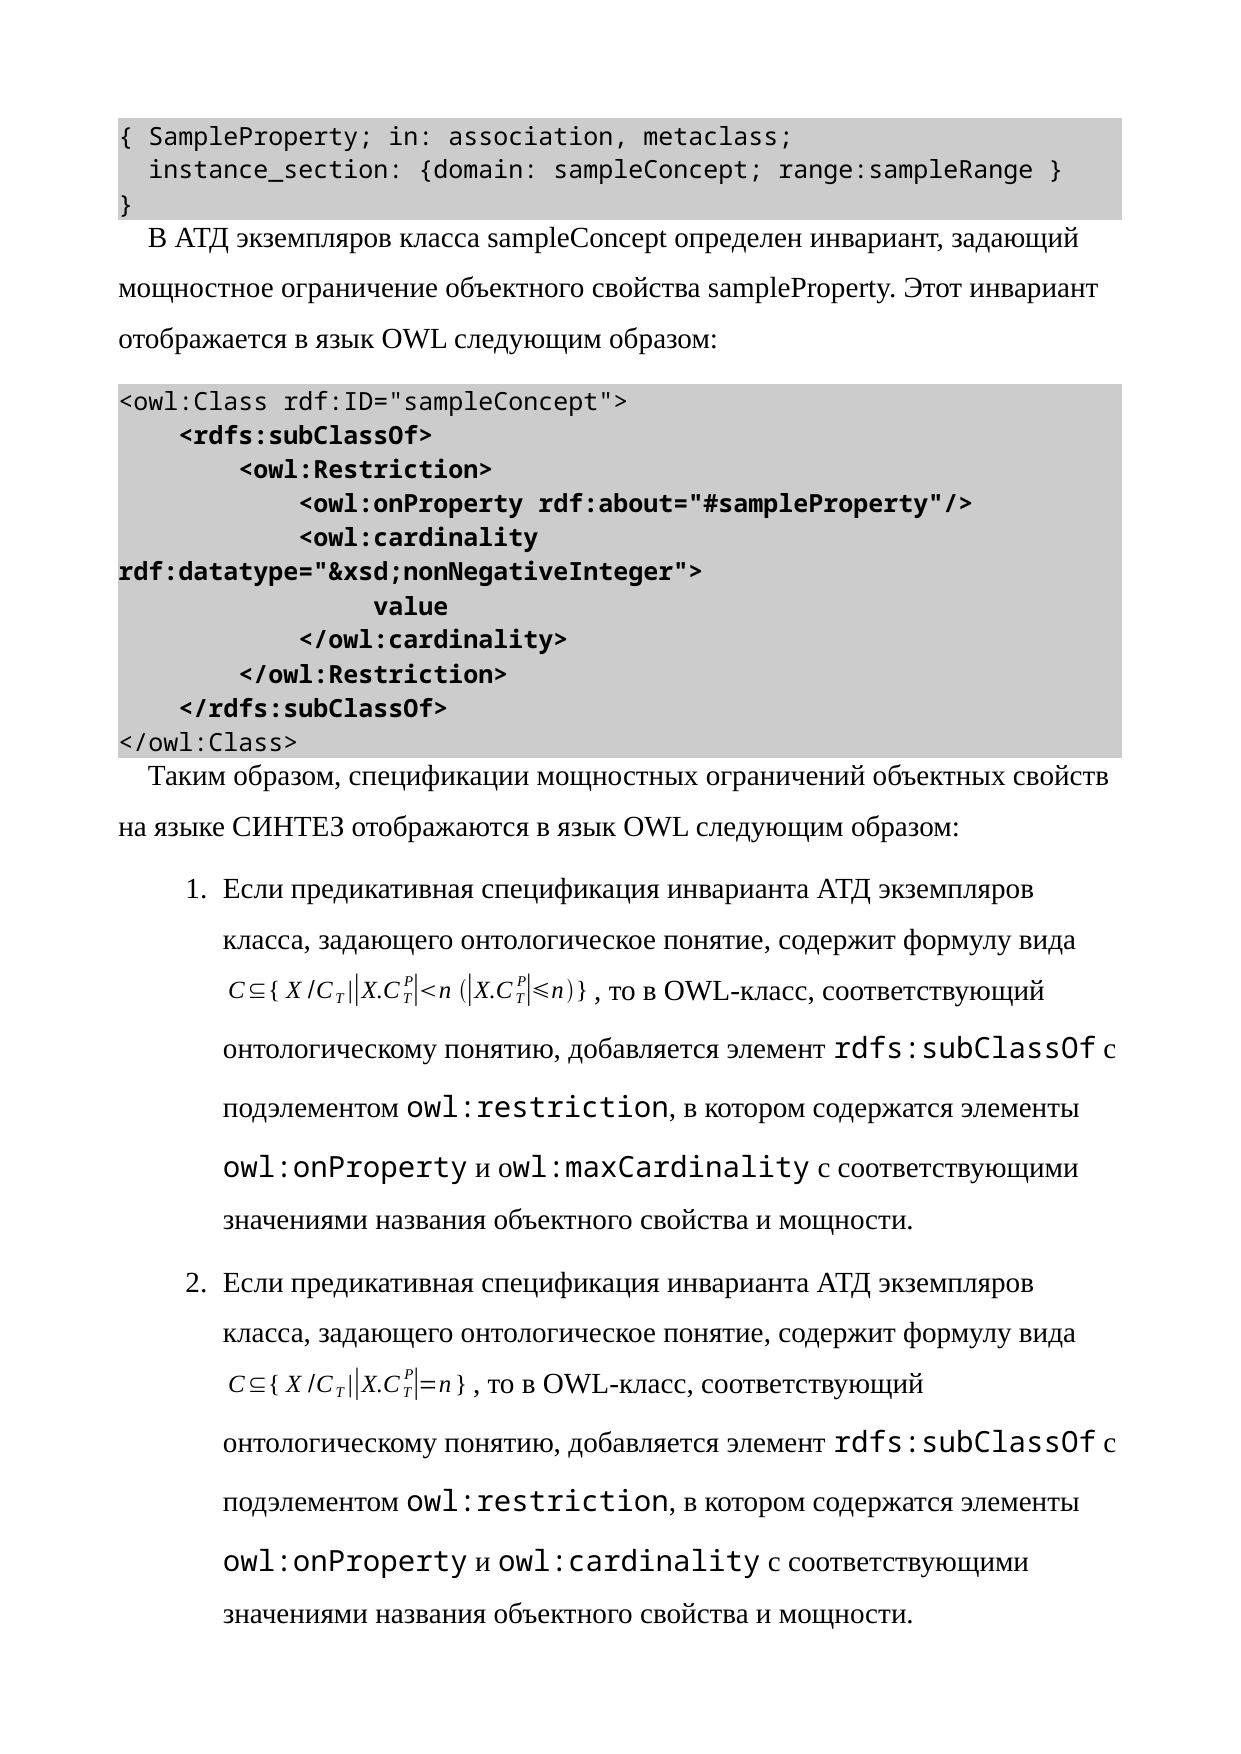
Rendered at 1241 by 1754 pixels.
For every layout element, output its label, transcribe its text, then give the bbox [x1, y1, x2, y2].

text <owl:Class rdf:ID="sampleConcept"> <rdfs:subClassOf> <owl:Restriction> <owl:onProperty rdf:about="#sampleProperty"/> <owl:cardinality rdf:datatype="&xsd;nonNegativeInteger"> value </owl:cardinality> </owl:Restriction> </rdfs:subClassOf> </owl:Class> [118, 384, 1122, 758]
text Таким образом, спецификации мощностных ограничений объектных свойств на языке СИНТЕЗ отображаются в язык OWL следующим образом: [118, 758, 1122, 842]
list Если предикативная спецификация инварианта АТД экземпляров класса, задающего онтологическое понятие, содержит формулу вида , то в OWL-класс, соответствующий онтологическому понятию, добавляется элемент rdfs:subClassOf с подэлементом owl:restriction, в котором содержатся элементы owl:onProperty и owl:сardinality с соответствующими значениями названия объектного свойства и мощности. [185, 1265, 1122, 1630]
list Если предикативная спецификация инварианта АТД экземпляров класса, задающего онтологическое понятие, содержит формулу вида , то в OWL-класс, соответствующий онтологическому понятию, добавляется элемент rdfs:subClassOf с подэлементом owl:restriction, в котором содержатся элементы owl:onProperty и owl:maxCardinality с соответствующими значениями названия объектного свойства и мощности. [185, 872, 1122, 1236]
text В АТД экземпляров класса sampleConcept определен инвариант, задающий мощностное ограничение объектного свойства sampleProperty. Этот инвариант отображается в язык OWL следующим образом: [118, 220, 1122, 354]
text { SampleProperty; in: association, metaclass; instance_section: {domain: sampleConcept; range:sampleRange } } [118, 118, 1122, 220]
